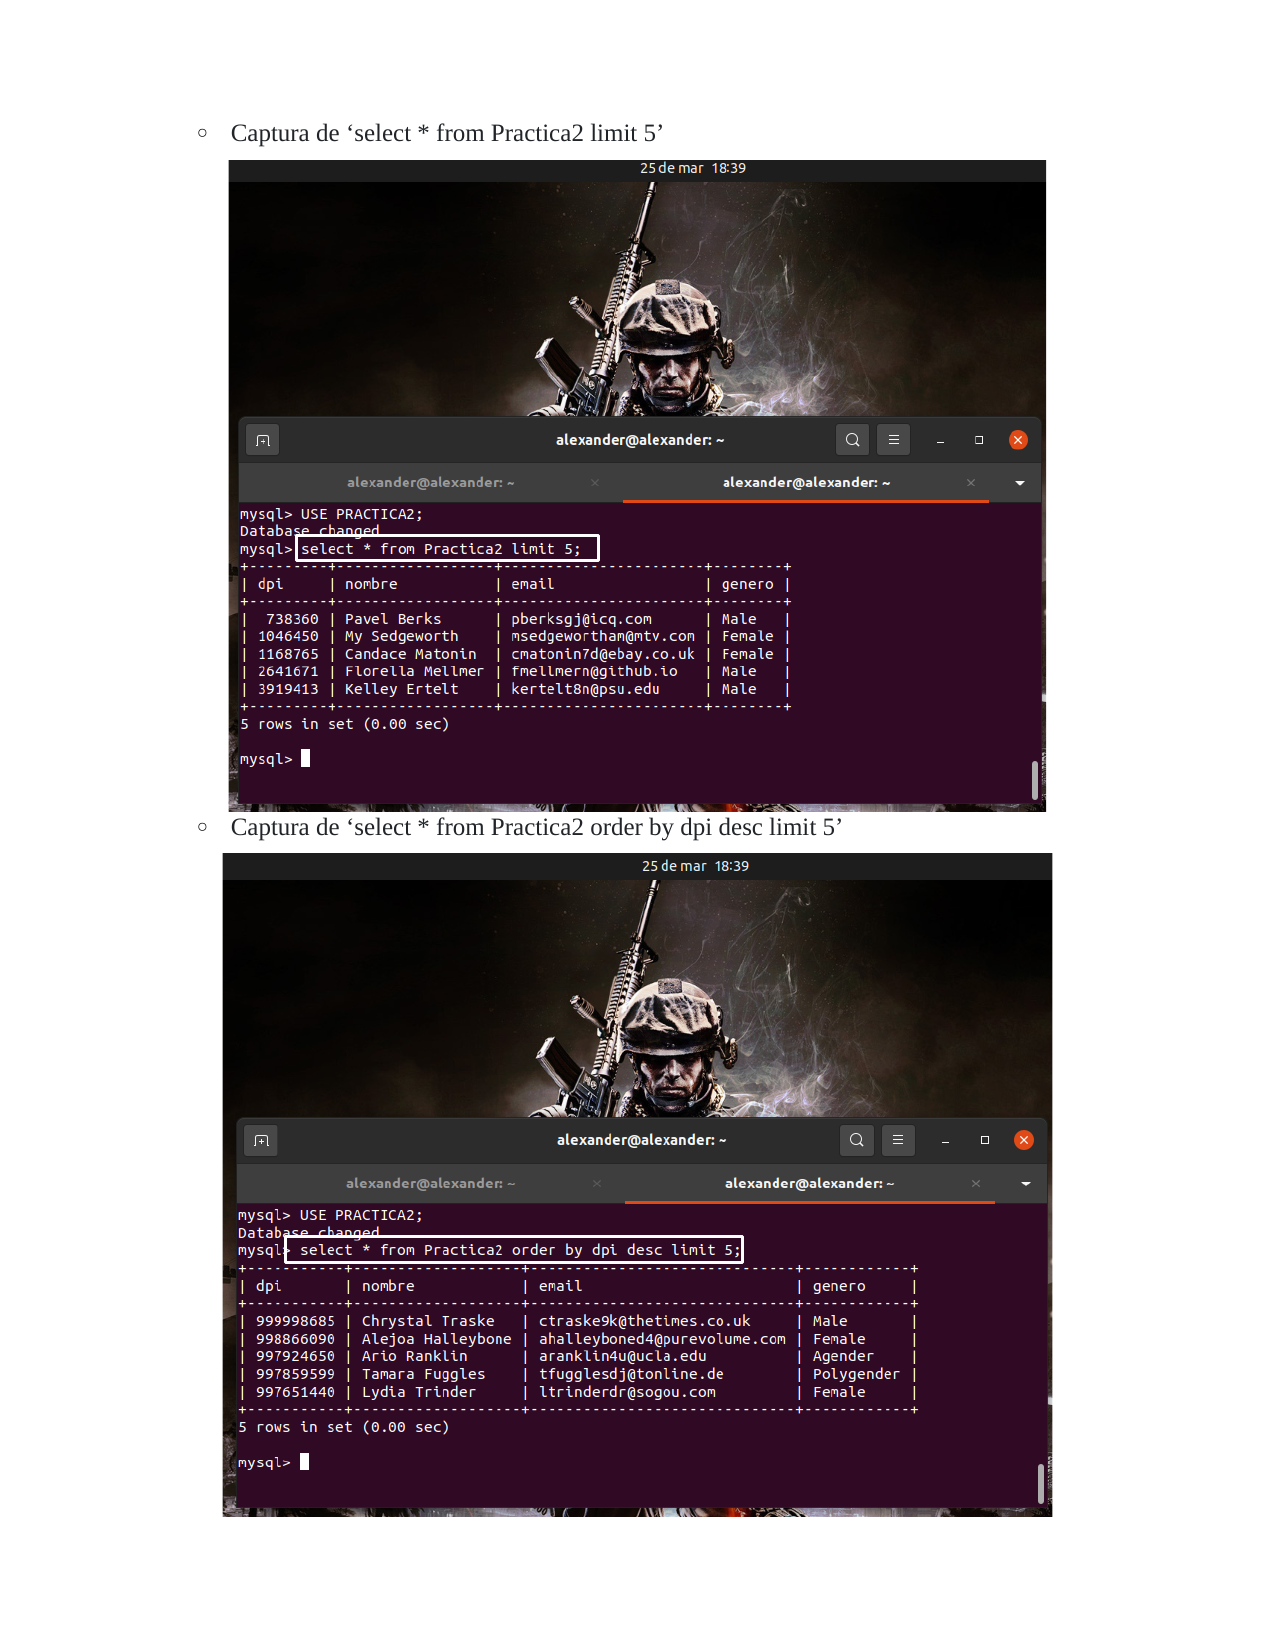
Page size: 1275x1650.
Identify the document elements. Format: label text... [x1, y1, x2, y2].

picture [228, 160, 1047, 812]
picture [222, 853, 1053, 1517]
list Captura de ‘select * from Practica2 order by dpi desc limit 5’ [193, 812, 1157, 840]
list Captura de ‘select * from Practica2 limit 5’ [193, 118, 1157, 147]
